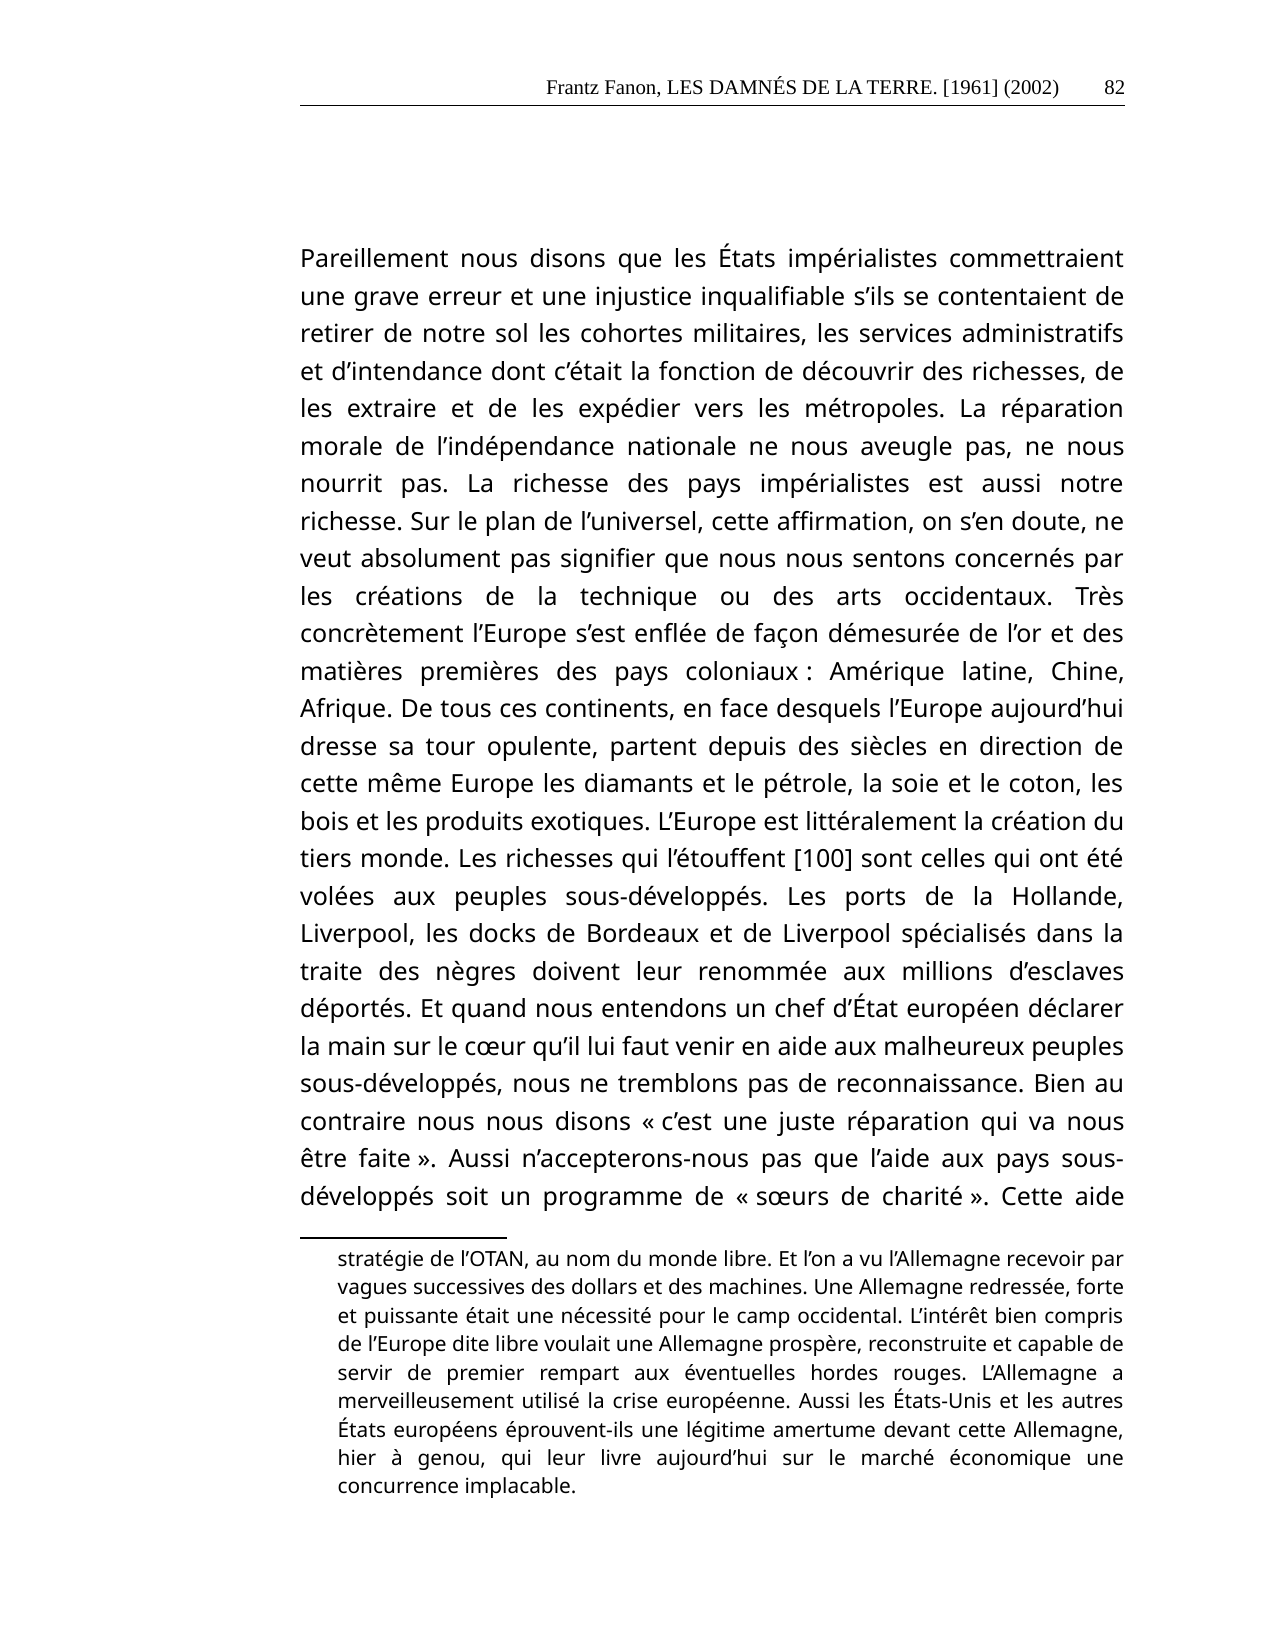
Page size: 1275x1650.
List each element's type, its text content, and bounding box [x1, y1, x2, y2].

text stratégie de l’OTAN, au nom du monde libre. Et l’on a vu l’Allemagne recevoir par vagues successives des dollars et des machines. Une Allemagne redressée, forte et puissante était une nécessité pour le camp occidental. L’intérêt bien compris de l’Europe dite libre voulait une Allemagne prospère, reconstruite et capable de servir de premier rempart aux éventuelles hordes rouges. L’Allemagne a merveilleusement utilisé la crise européenne. Aussi les États-Unis et les autres États européens éprouvent-ils une légitime amertume devant cette Allemagne, hier à genou, qui leur livre aujourd’hui sur le marché économique une concurrence implacable. [300, 1244, 1125, 1500]
text Pareillement nous disons que les États impérialistes commettraient une grave erreur et une injustice inqualifiable s’ils se contentaient de retirer de notre sol les cohortes militaires, les services administratifs et d’intendance dont c’était la fonction de découvrir des richesses, de les extraire et de les expédier vers les métropoles. La réparation morale de l’indépendance nationale ne nous aveugle pas, ne nous nourrit pas. La richesse des pays impérialistes est aussi notre richesse. Sur le plan de l’universel, cette affirmation, on s’en doute, ne veut absolument pas signifier que nous nous sentons concernés par les créations de la technique ou des arts occidentaux. Très concrètement l’Europe s’est enflée de façon démesurée de l’or et des matières premières des pays coloniaux : Amérique latine, Chine, Afrique. De tous ces continents, en face desquels l’Europe aujourd’hui dresse sa tour opulente, partent depuis des siècles en direction de cette même Europe les diamants et le pétrole, la soie et le coton, les bois et les produits exotiques. L’Europe est littéralement la création du tiers monde. Les richesses qui l’étouffent [100] sont celles qui ont été volées aux peuples sous-développés. Les ports de la Hollande, Liverpool, les docks de Bordeaux et de Liverpool spécialisés dans la traite des nègres doivent leur renommée aux millions d’esclaves déportés. Et quand nous entendons un chef d’État européen déclarer la main sur le cœur qu’il lui faut venir en aide aux malheureux peuples sous-développés, nous ne tremblons pas de reconnaissance. Bien au contraire nous nous disons « c’est une juste réparation qui va nous être faite ». Aussi n’accepterons-nous pas que l’aide aux pays sous-développés soit un programme de « sœurs de charité ». Cette aide [300, 237, 1125, 1212]
